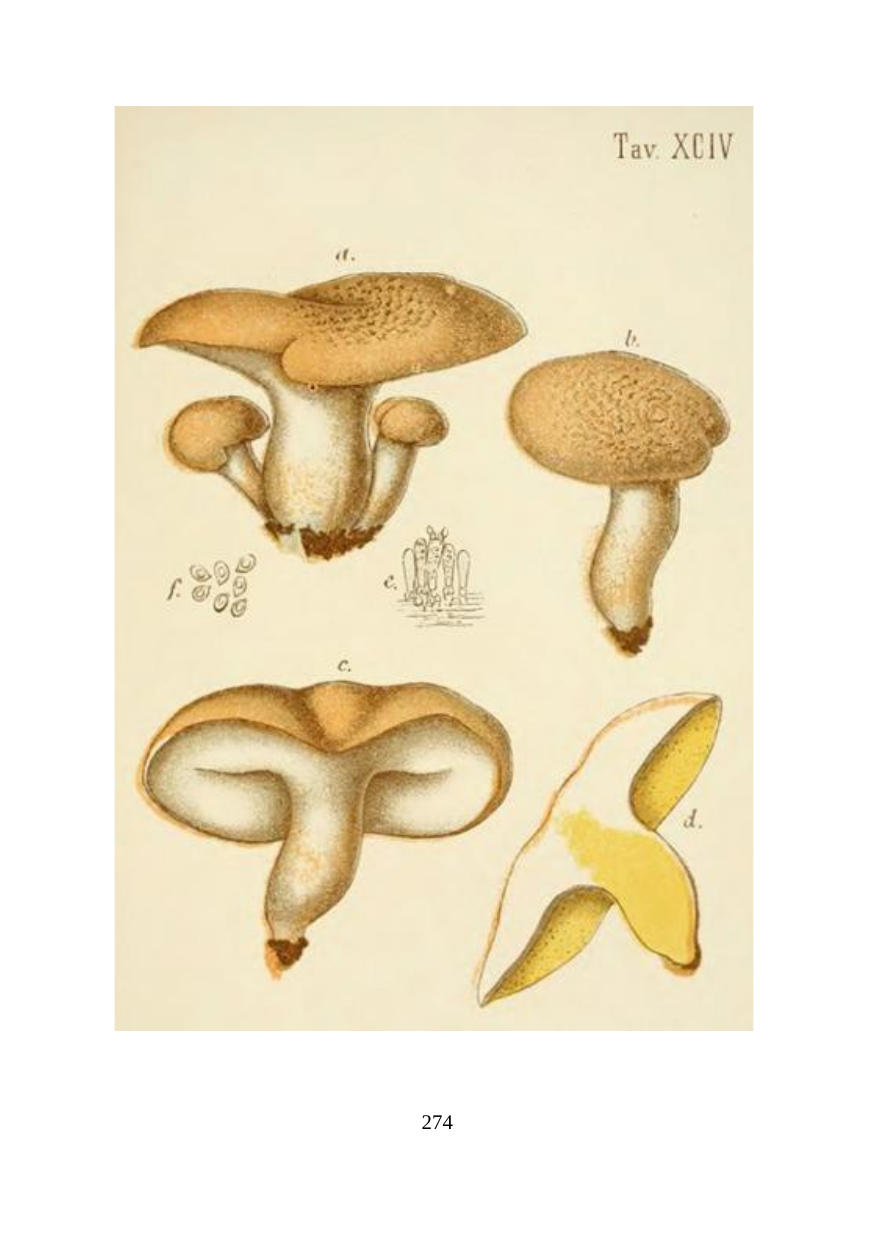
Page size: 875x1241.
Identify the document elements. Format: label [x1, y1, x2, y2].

picture [114, 106, 754, 1031]
